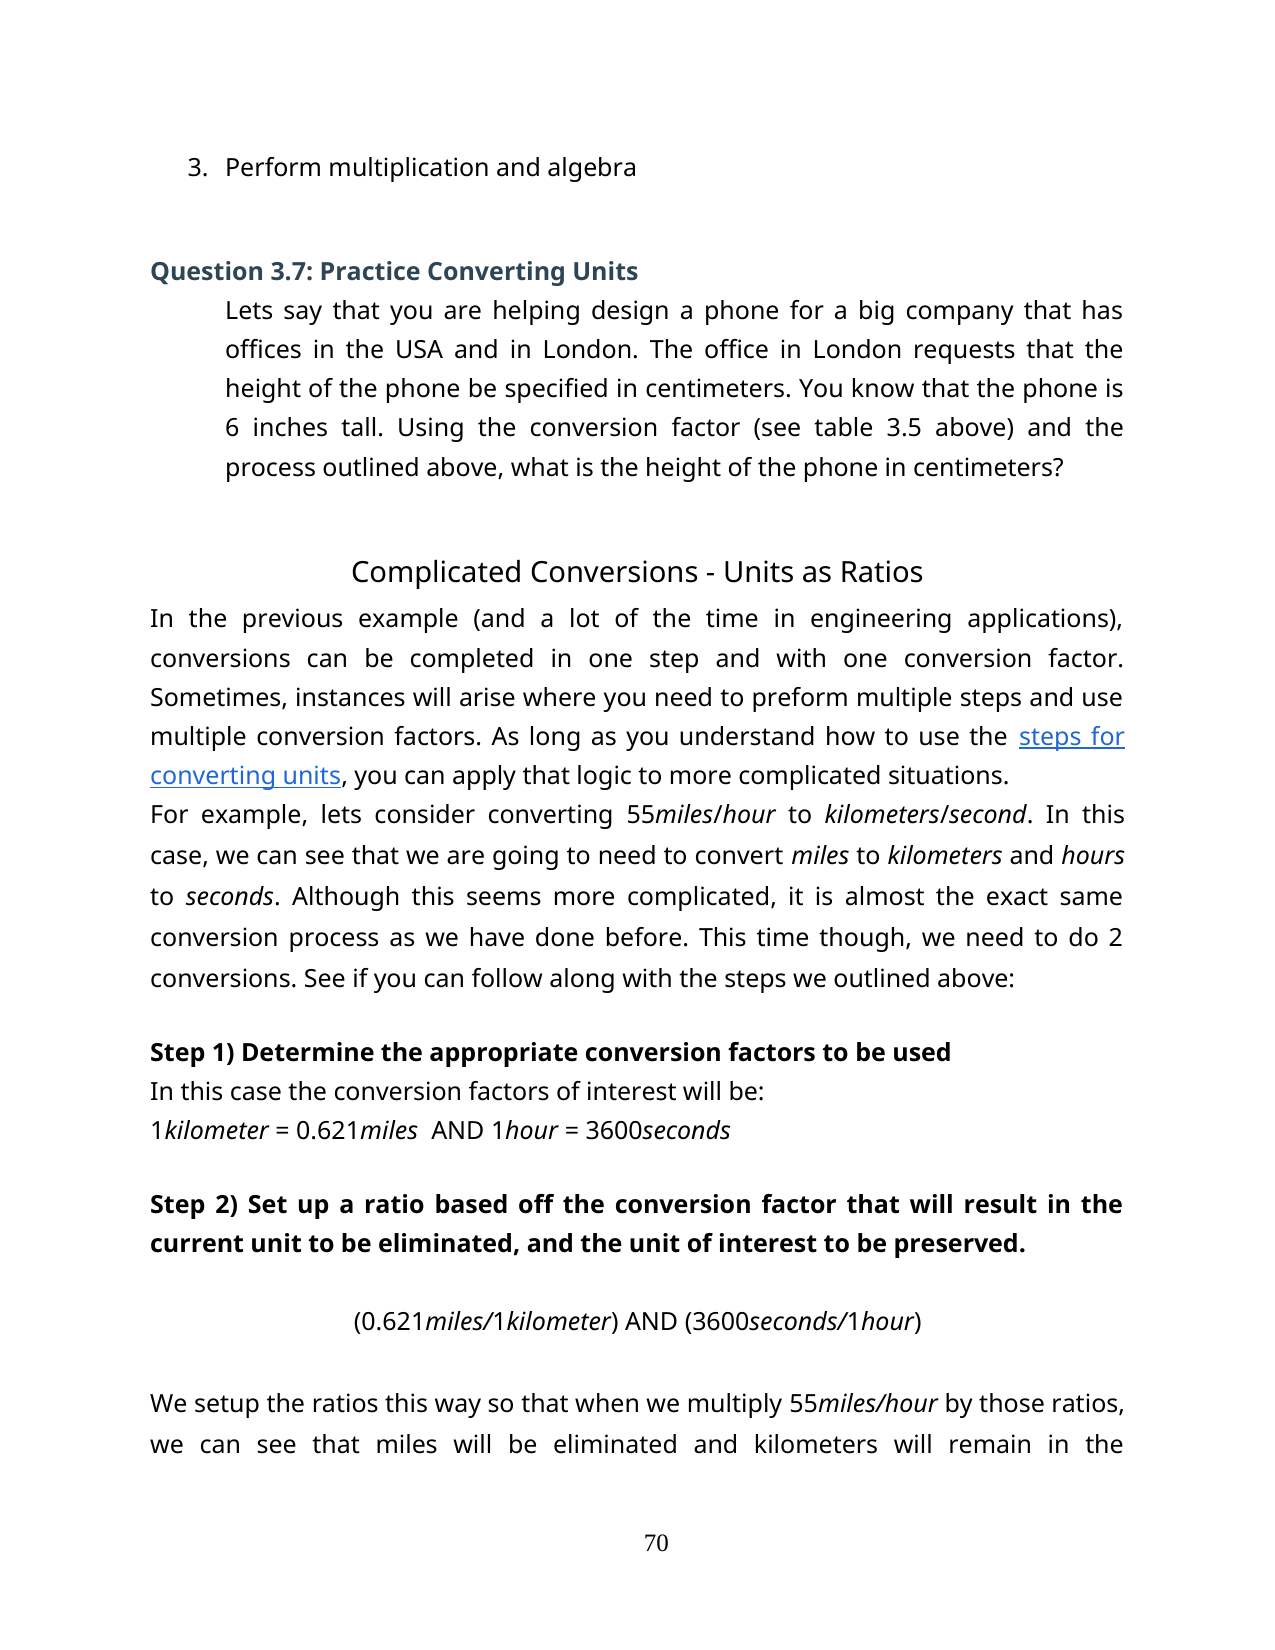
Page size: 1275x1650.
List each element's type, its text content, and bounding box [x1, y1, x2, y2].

text In this case the conversion factors of interest will be: [150, 1073, 1125, 1107]
text Question 3.7: Practice Converting Units [150, 253, 1102, 287]
subtitle Complicated Conversions - Units as Ratios [150, 552, 1125, 591]
text (0.621miles/1kilometer) AND (3600seconds/1hour) [150, 1304, 1125, 1338]
text In the previous example (and a lot of the time in engineering applications), conversions can be completed in one step and with one conversion factor. Sometimes, instances will arise where you need to preform multiple steps and use multiple conversion factors. As long as you understand how to use the steps for converting units, you can apply that logic to more complicated situations. [150, 601, 1125, 792]
text For example, lets consider converting 55miles/hour to kilometers/second. In this case, we can see that we are going to need to convert miles to kilometers and hours to seconds. Although this seems more complicated, it is almost the exact same conversion process as we have done before. This time though, we need to do 2 conversions. See if you can follow along with the steps we outlined above: [150, 797, 1125, 994]
list Perform multiplication and algebra [187, 150, 1125, 184]
text Step 2) Set up a ratio based off the conversion factor that will result in the current unit to be eliminated, and the unit of interest to be preserved. [150, 1186, 1125, 1259]
text Step 1) Determine the appropriate conversion factors to be used [150, 1034, 1125, 1068]
text 1kilometer = 0.621miles AND 1hour = 3600seconds [150, 1112, 1125, 1147]
text We setup the ratios this way so that when we multiply 55miles/hour by those ratios, we can see that miles will be eliminated and kilometers will remain in the [150, 1386, 1125, 1460]
text Lets say that you are helping design a phone for a big company that has offices in the USA and in London. The office in London requests that the height of the phone be specified in centimeters. You know that the phone is 6 inches tall. Using the conversion factor (see table 3.5 above) and the process outlined above, what is the height of the phone in centimeters? [225, 292, 1125, 483]
